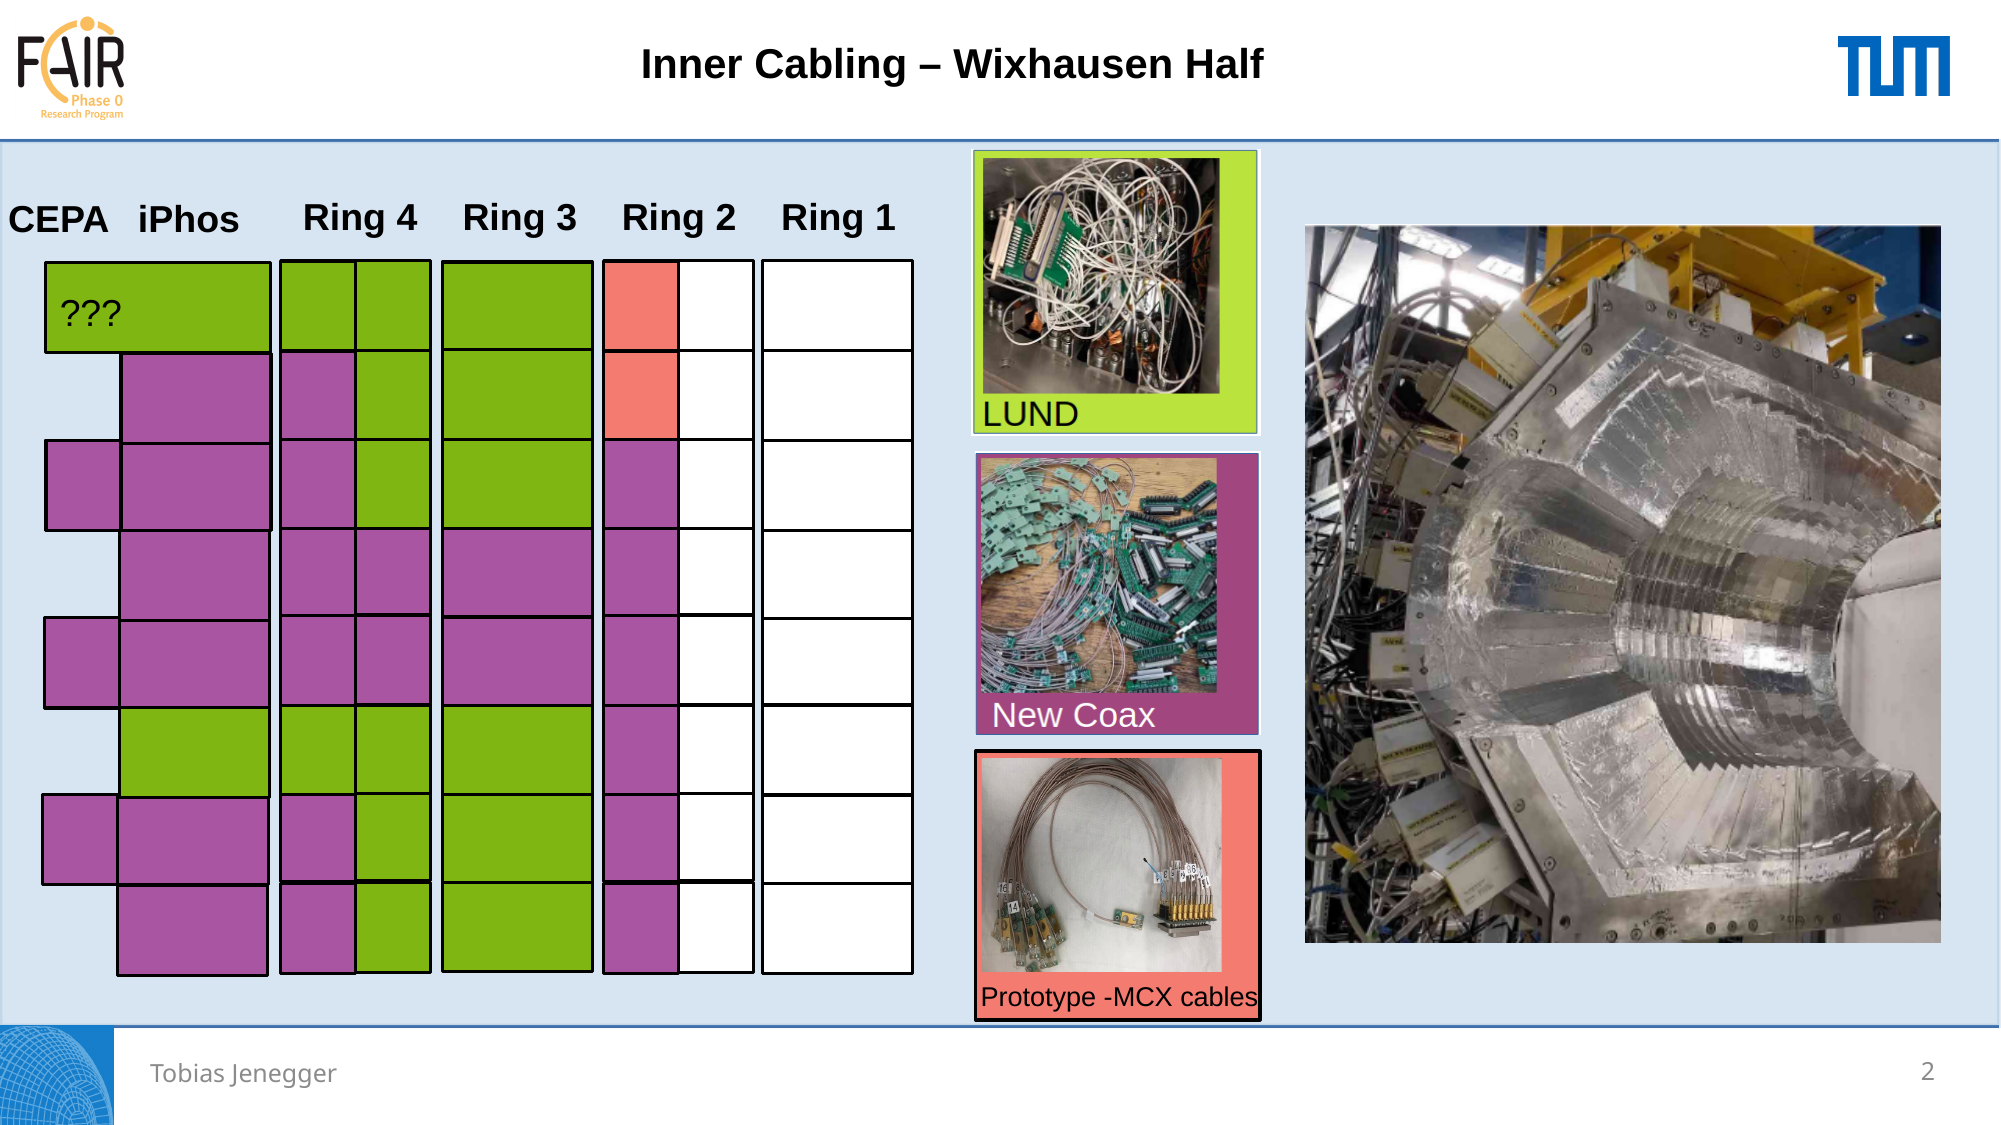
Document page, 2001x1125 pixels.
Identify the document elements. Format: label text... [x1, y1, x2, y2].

text_box Ring 4 [288, 188, 439, 246]
text_box [442, 261, 593, 972]
text_box [975, 751, 1261, 975]
text_box Ring 1 [766, 188, 917, 246]
text_box ??? [45, 285, 256, 342]
picture [0, 1025, 114, 1125]
picture [15, 15, 142, 120]
picture [981, 758, 1222, 972]
text_box Ring 3 [447, 188, 598, 246]
picture [975, 451, 1261, 736]
text_box CEPA [0, 191, 144, 249]
text_box [280, 260, 431, 974]
picture [971, 149, 1261, 436]
text_box [603, 260, 754, 974]
text_box Prototype -MCX cables [965, 975, 1300, 1055]
text_box iPhos [144, 191, 274, 249]
picture [1838, 36, 1950, 96]
picture [1305, 224, 1941, 943]
text_box Inner Cabling – Wixhausen Half [390, 33, 1516, 95]
text_box [762, 260, 913, 974]
text_box [42, 262, 271, 976]
text_box Ring 2 [607, 188, 758, 246]
